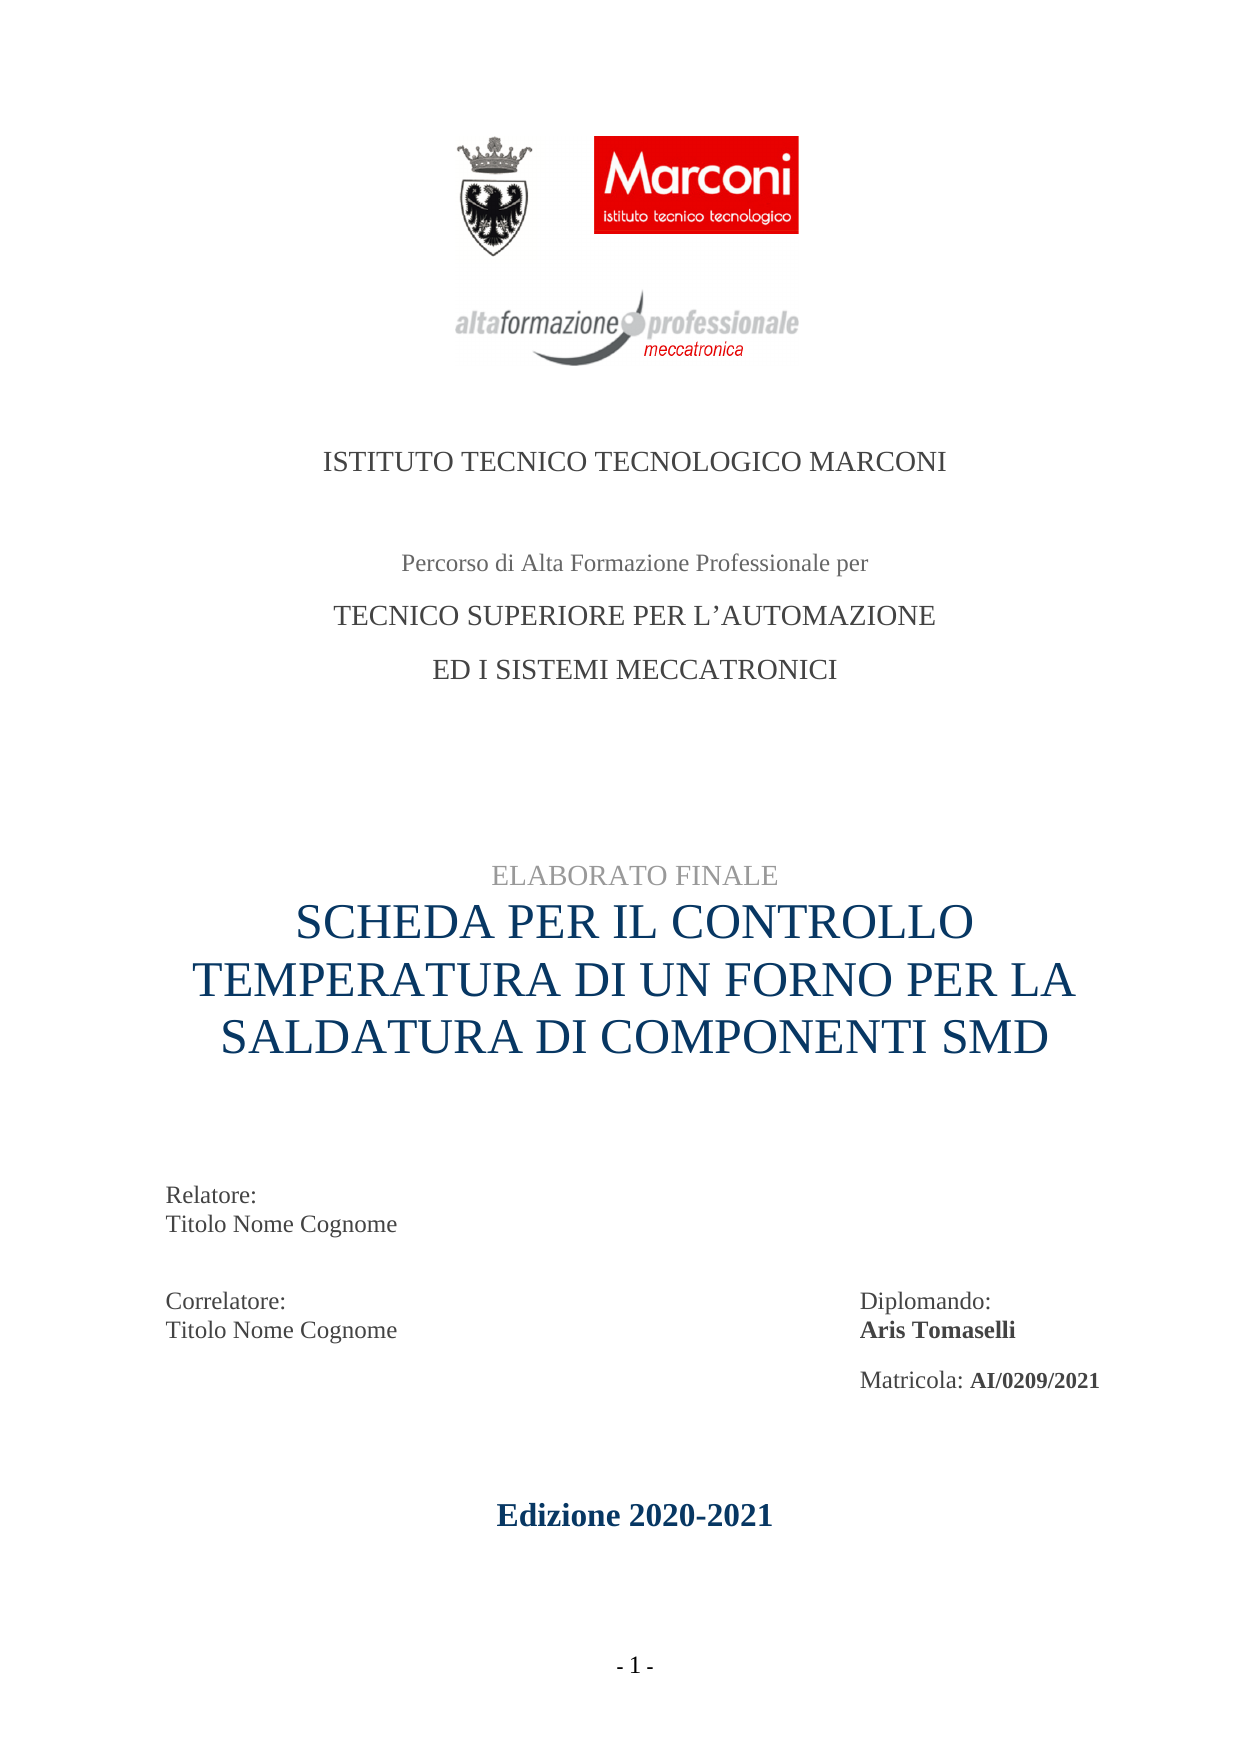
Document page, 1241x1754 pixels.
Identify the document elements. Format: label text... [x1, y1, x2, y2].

table_cell [449, 1276, 849, 1404]
text ELABORATO FINALE [148, 858, 1122, 892]
table_cell Correlatore: Titolo Nome Cognome [155, 1276, 449, 1404]
text Edizione 2020-2021 [148, 1495, 1122, 1533]
table_header Relatore: Titolo Nome Cognome [155, 1170, 449, 1276]
text ISTITUTO TECNICO TECNOLOGICO MARCONI [148, 444, 1122, 478]
text TECNICO SUPERIORE PER L’AUTOMAZIONE [148, 598, 1122, 631]
picture [455, 136, 799, 366]
table_cell Diplomando: Aris Tomaselli Matricola: AI/0209/2021 [849, 1276, 1115, 1404]
title SCHEDA PER IL CONTROLLO TEMPERATURA DI UN FORNO PER LA SALDATURA DI COMPONENTI SMD [148, 892, 1122, 1064]
table_header [849, 1170, 1115, 1276]
text Percorso di Alta Formazione Professionale per [148, 548, 1122, 577]
text ED I SISTEMI MECCATRONICI [148, 652, 1122, 686]
table_header [449, 1170, 849, 1276]
